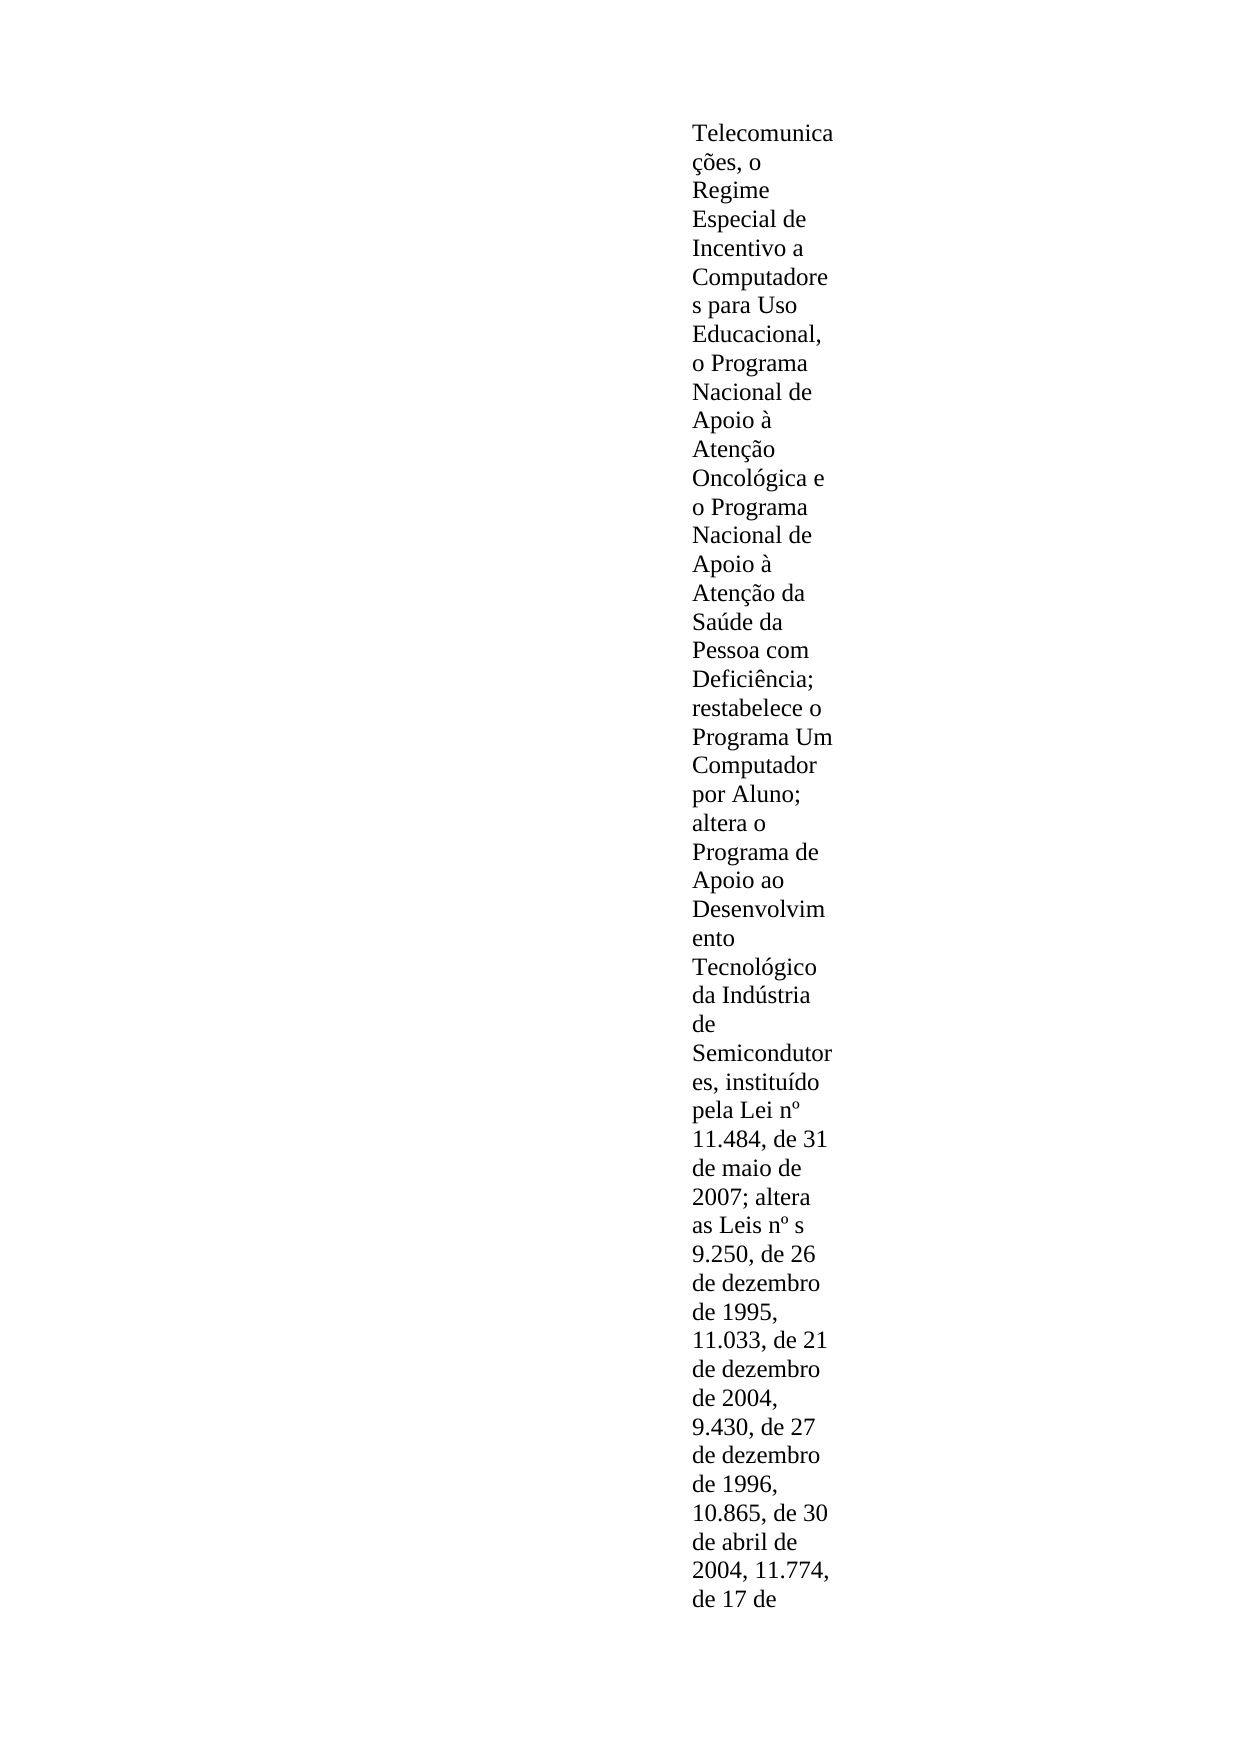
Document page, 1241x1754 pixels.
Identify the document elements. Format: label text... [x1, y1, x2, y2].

table_cell [979, 118, 1122, 1613]
table_cell [835, 118, 979, 1613]
table_cell [548, 118, 692, 1613]
table_cell Telecomunicações, o Regime Especial de Incentivo a Computadores para Uso Educacional, o Programa Nacional de Apoio à Atenção Oncológica e o Programa Nacional de Apoio à Atenção da Saúde da Pessoa com Deficiência; restabelece o Programa Um Computador por Aluno; altera o Programa de Apoio ao Desenvolvimento Tecnológico da Indústria de Semicondutores, instituído pela Lei nº 11.484, de 31 de maio de 2007; altera as Leis nº s 9.250, de 26 de dezembro de 1995, 11.033, de 21 de dezembro de 2004, 9.430, de 27 de dezembro de 1996, 10.865, de 30 de abril de 2004, 11.774, de 17 de [692, 118, 835, 1613]
table_cell [118, 118, 261, 1613]
table_cell [261, 118, 405, 1613]
table_cell [405, 118, 548, 1613]
